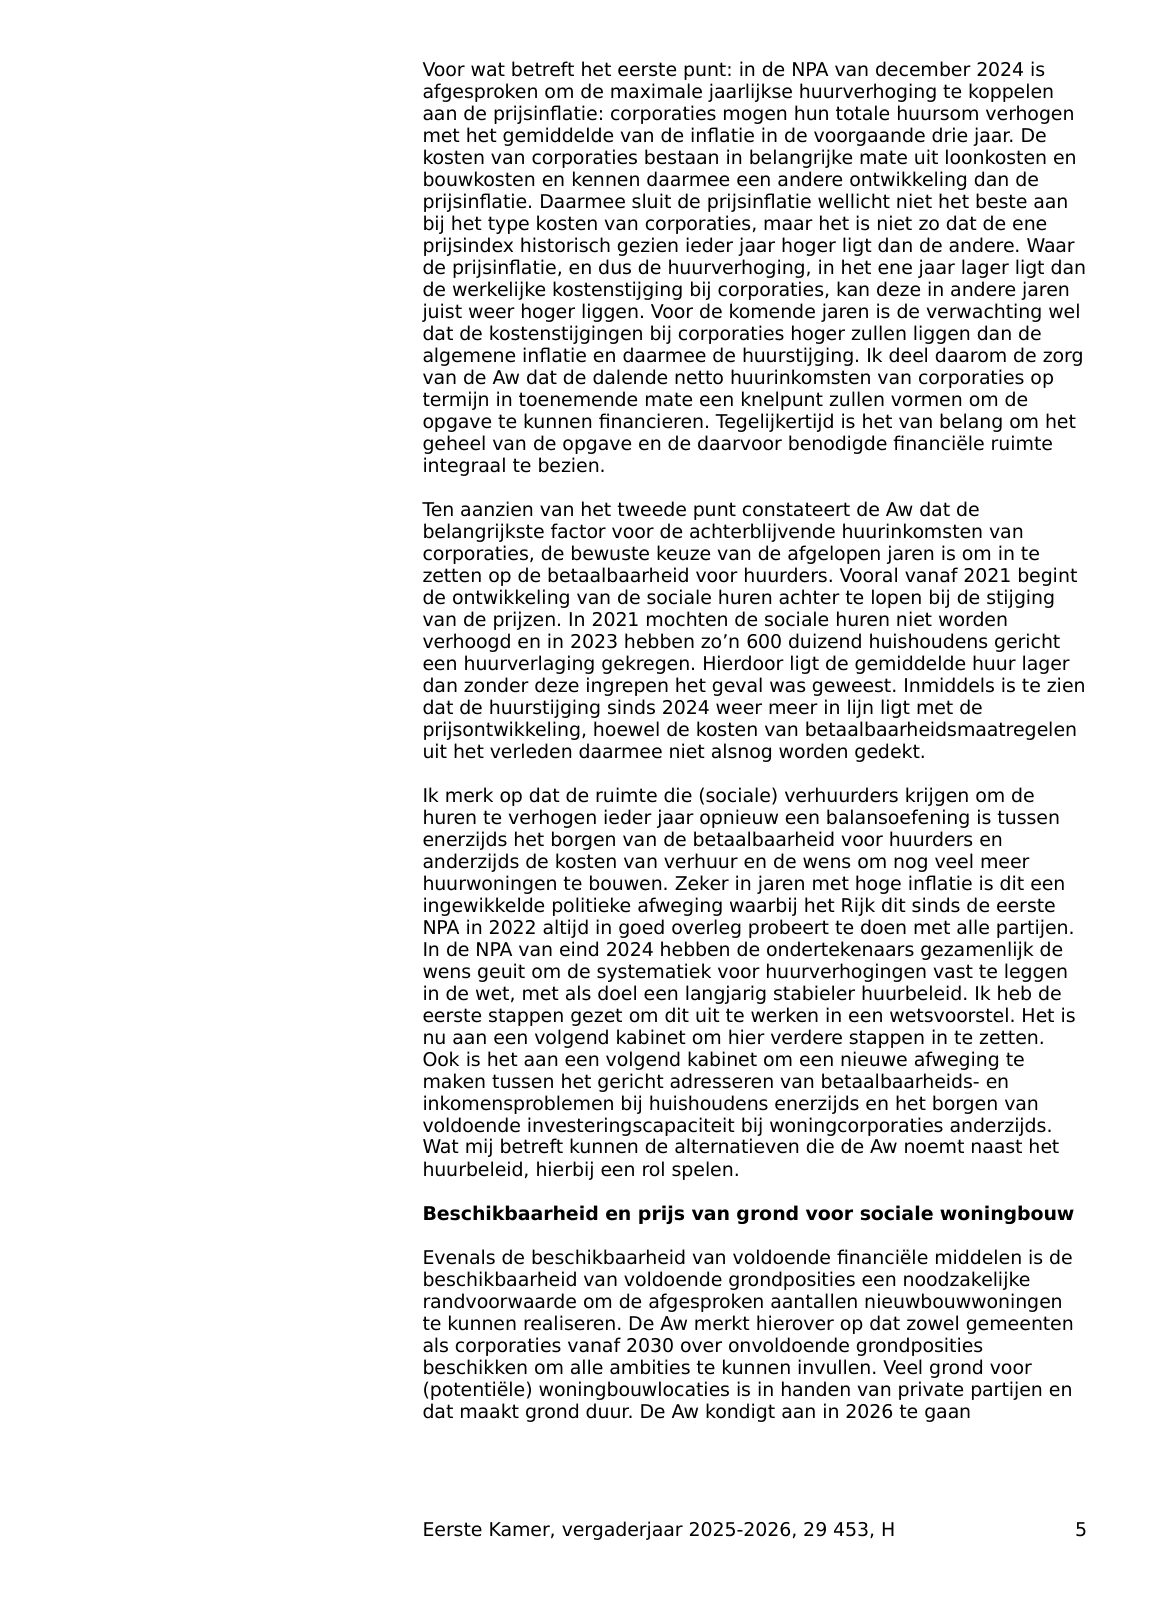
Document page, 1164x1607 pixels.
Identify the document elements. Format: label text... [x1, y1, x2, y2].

text Ten aanzien van het tweede punt constateert de Aw dat de belangrijkste factor voor de achterblijvende huurinkomsten van corporaties, de bewuste keuze van de afgelopen jaren is om in te zetten op de betaalbaarheid voor huurders. Vooral vanaf 2021 begint de ontwikkeling van de sociale huren achter te lopen bij de stijging van de prijzen. In 2021 mochten de sociale huren niet worden verhoogd en in 2023 hebben zo’n 600 duizend huishoudens gericht een huurverlaging gekregen. Hierdoor ligt de gemiddelde huur lager dan zonder deze ingrepen het geval was geweest. Inmiddels is te zien dat de huurstijging sinds 2024 weer meer in lijn ligt met de prijsontwikkeling, hoewel de kosten van betaalbaarheidsmaatregelen uit het verleden daarmee niet alsnog worden gedekt. [422, 499, 1087, 763]
subtitle Beschikbaarheid en prijs van grond voor sociale woningbouw [422, 1203, 1087, 1224]
text Voor wat betreft het eerste punt: in de NPA van december 2024 is afgesproken om de maximale jaarlijkse huurverhoging te koppelen aan de prijsinflatie: corporaties mogen hun totale huursom verhogen met het gemiddelde van de inflatie in de voorgaande drie jaar. De kosten van corporaties bestaan in belangrijke mate uit loonkosten en bouwkosten en kennen daarmee een andere ontwikkeling dan de prijsinflatie. Daarmee sluit de prijsinflatie wellicht niet het beste aan bij het type kosten van corporaties, maar het is niet zo dat de ene prijsindex historisch gezien ieder jaar hoger ligt dan de andere. Waar de prijsinflatie, en dus de huurverhoging, in het ene jaar lager ligt dan de werkelijke kostenstijging bij corporaties, kan deze in andere jaren juist weer hoger liggen. Voor de komende jaren is de verwachting wel dat de kostenstijgingen bij corporaties hoger zullen liggen dan de algemene inflatie en daarmee de huurstijging. Ik deel daarom de zorg van de Aw dat de dalende netto huurinkomsten van corporaties op termijn in toenemende mate een knelpunt zullen vormen om de opgave te kunnen financieren. Tegelijkertijd is het van belang om het geheel van de opgave en de daarvoor benodigde financiële ruimte integraal te bezien. [422, 59, 1087, 477]
text Ik merk op dat de ruimte die (sociale) verhuurders krijgen om de huren te verhogen ieder jaar opnieuw een balansoefening is tussen enerzijds het borgen van de betaalbaarheid voor huurders en anderzijds de kosten van verhuur en de wens om nog veel meer huurwoningen te bouwen. Zeker in jaren met hoge inflatie is dit een ingewikkelde politieke afweging waarbij het Rijk dit sinds de eerste NPA in 2022 altijd in goed overleg probeert te doen met alle partijen. In de NPA van eind 2024 hebben de ondertekenaars gezamenlijk de wens geuit om de systematiek voor huurverhogingen vast te leggen in de wet, met als doel een langjarig stabieler huurbeleid. Ik heb de eerste stappen gezet om dit uit te werken in een wetsvoorstel. Het is nu aan een volgend kabinet om hier verdere stappen in te zetten. Ook is het aan een volgend kabinet om een nieuwe afweging te maken tussen het gericht adresseren van betaalbaarheids- en inkomensproblemen bij huishoudens enerzijds en het borgen van voldoende investeringscapaciteit bij woningcorporaties anderzijds. Wat mij betreft kunnen de alternatieven die de Aw noemt naast het huurbeleid, hierbij een rol spelen. [422, 785, 1087, 1180]
text Evenals de beschikbaarheid van voldoende financiële middelen is de beschikbaarheid van voldoende grondposities een noodzakelijke randvoorwaarde om de afgesproken aantallen nieuwbouwwoningen te kunnen realiseren. De Aw merkt hierover op dat zowel gemeenten als corporaties vanaf 2030 over onvoldoende grondposities beschikken om alle ambities te kunnen invullen. Veel grond voor (potentiële) woningbouwlocaties is in handen van private partijen en dat maakt grond duur. De Aw kondigt aan in 2026 te gaan [422, 1247, 1087, 1423]
